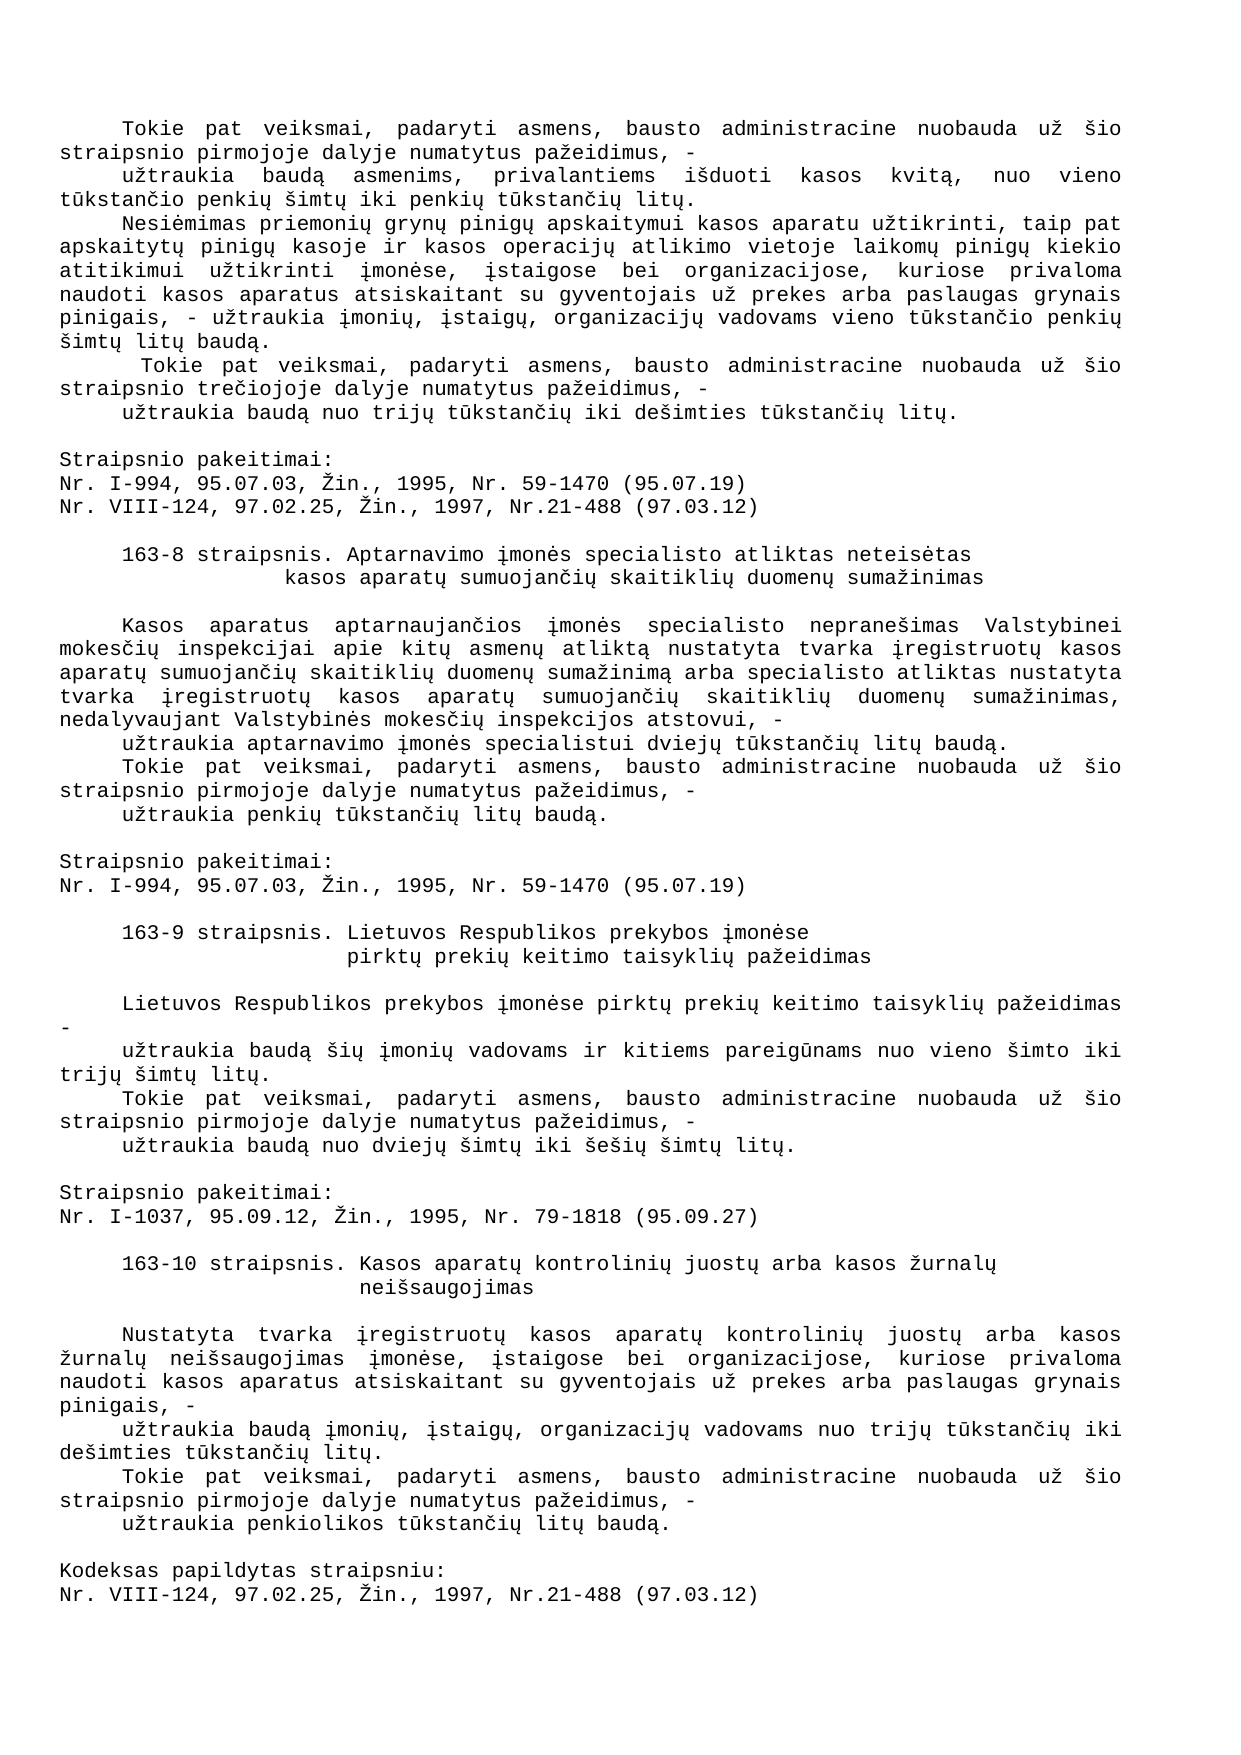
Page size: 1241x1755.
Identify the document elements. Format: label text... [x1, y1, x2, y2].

text Tokie pat veiksmai, padaryti asmens, bausto administracine nuobauda už šio straipsnio pirmojoje dalyje numatytus pažeidimus, - [59, 757, 1122, 804]
text Straipsnio pakeitimai: [59, 1182, 1122, 1206]
text užtraukia penkiolikos tūkstančių litų baudą. [59, 1513, 1122, 1537]
text Nr. VIII-124, 97.02.25, Žin., 1997, Nr.21-488 (97.03.12) [59, 496, 1122, 520]
text Kasos aparatus aptarnaujančios įmonės specialisto nepranešimas Valstybinei mokesčių inspekcijai apie kitų asmenų atliktą nustatyta tvarka įregistruotų kasos aparatų sumuojančių skaitiklių duomenų sumažinimą arba specialisto atliktas nustatyta tvarka įregistruotų kasos aparatų sumuojančių skaitiklių duomenų sumažinimas, nedalyvaujant Valstybinės mokesčių inspekcijos atstovui, - [59, 615, 1122, 733]
text 163-10 straipsnis. Kasos aparatų kontrolinių juostų arba kasos žurnalų [59, 1253, 1122, 1277]
text Nr. VIII-124, 97.02.25, Žin., 1997, Nr.21-488 (97.03.12) [59, 1584, 1122, 1608]
text užtraukia baudą šių įmonių vadovams ir kitiems pareigūnams nuo vieno šimto iki trijų šimtų litų. [59, 1040, 1122, 1088]
text Tokie pat veiksmai, padaryti asmens, bausto administracine nuobauda už šio straipsnio pirmojoje dalyje numatytus pažeidimus, - [59, 118, 1122, 165]
text Nustatyta tvarka įregistruotų kasos aparatų kontrolinių juostų arba kasos žurnalų neišsaugojimas įmonėse, įstaigose bei organizacijose, kuriose privaloma naudoti kasos aparatus atsiskaitant su gyventojais už prekes arba paslaugas grynais pinigais, - [59, 1324, 1122, 1419]
text Nr. I-994, 95.07.03, Žin., 1995, Nr. 59-1470 (95.07.19) [59, 473, 1122, 496]
text Nr. I-994, 95.07.03, Žin., 1995, Nr. 59-1470 (95.07.19) [59, 875, 1122, 898]
text užtraukia baudą įmonių, įstaigų, organizacijų vadovams nuo trijų tūkstančių iki dešimties tūkstančių litų. [59, 1419, 1122, 1466]
text Kodeksas papildytas straipsniu: [59, 1561, 1122, 1584]
text neišsaugojimas [59, 1277, 1122, 1300]
text užtraukia baudą nuo dviejų šimtų iki šešių šimtų litų. [59, 1135, 1122, 1158]
text užtraukia penkių tūkstančių litų baudą. [59, 804, 1122, 827]
text Tokie pat veiksmai, padaryti asmens, bausto administracine nuobauda už šio straipsnio pirmojoje dalyje numatytus pažeidimus, - [59, 1466, 1122, 1513]
text užtraukia baudą nuo trijų tūkstančių iki dešimties tūkstančių litų. [59, 402, 1122, 426]
text 163-8 straipsnis. Aptarnavimo įmonės specialisto atliktas neteisėtas [59, 544, 1122, 567]
text pirktų prekių keitimo taisyklių pažeidimas [59, 946, 1122, 969]
text Nr. I-1037, 95.09.12, Žin., 1995, Nr. 79-1818 (95.09.27) [59, 1206, 1122, 1229]
text užtraukia aptarnavimo įmonės specialistui dviejų tūkstančių litų baudą. [59, 733, 1122, 757]
text Lietuvos Respublikos prekybos įmonėse pirktų prekių keitimo taisyklių pažeidimas - [59, 993, 1122, 1040]
text Straipsnio pakeitimai: [59, 851, 1122, 875]
text užtraukia baudą asmenims, privalantiems išduoti kasos kvitą, nuo vieno tūkstančio penkių šimtų iki penkių tūkstančių litų. [59, 165, 1122, 213]
text kasos aparatų sumuojančių skaitiklių duomenų sumažinimas [59, 567, 1122, 591]
text Straipsnio pakeitimai: [59, 449, 1122, 473]
text 163-9 straipsnis. Lietuvos Respublikos prekybos įmonėse [59, 922, 1122, 946]
text Tokie pat veiksmai, padaryti asmens, bausto administracine nuobauda už šio straipsnio trečiojoje dalyje numatytus pažeidimus, - [59, 354, 1122, 402]
text Tokie pat veiksmai, padaryti asmens, bausto administracine nuobauda už šio straipsnio pirmojoje dalyje numatytus pažeidimus, - [59, 1088, 1122, 1135]
text Nesiėmimas priemonių grynų pinigų apskaitymui kasos aparatu užtikrinti, taip pat apskaitytų pinigų kasoje ir kasos operacijų atlikimo vietoje laikomų pinigų kiekio atitikimui užtikrinti įmonėse, įstaigose bei organizacijose, kuriose privaloma naudoti kasos aparatus atsiskaitant su gyventojais už prekes arba paslaugas grynais pinigais, - užtraukia įmonių, įstaigų, organizacijų vadovams vieno tūkstančio penkių šimtų litų baudą. [59, 213, 1122, 354]
